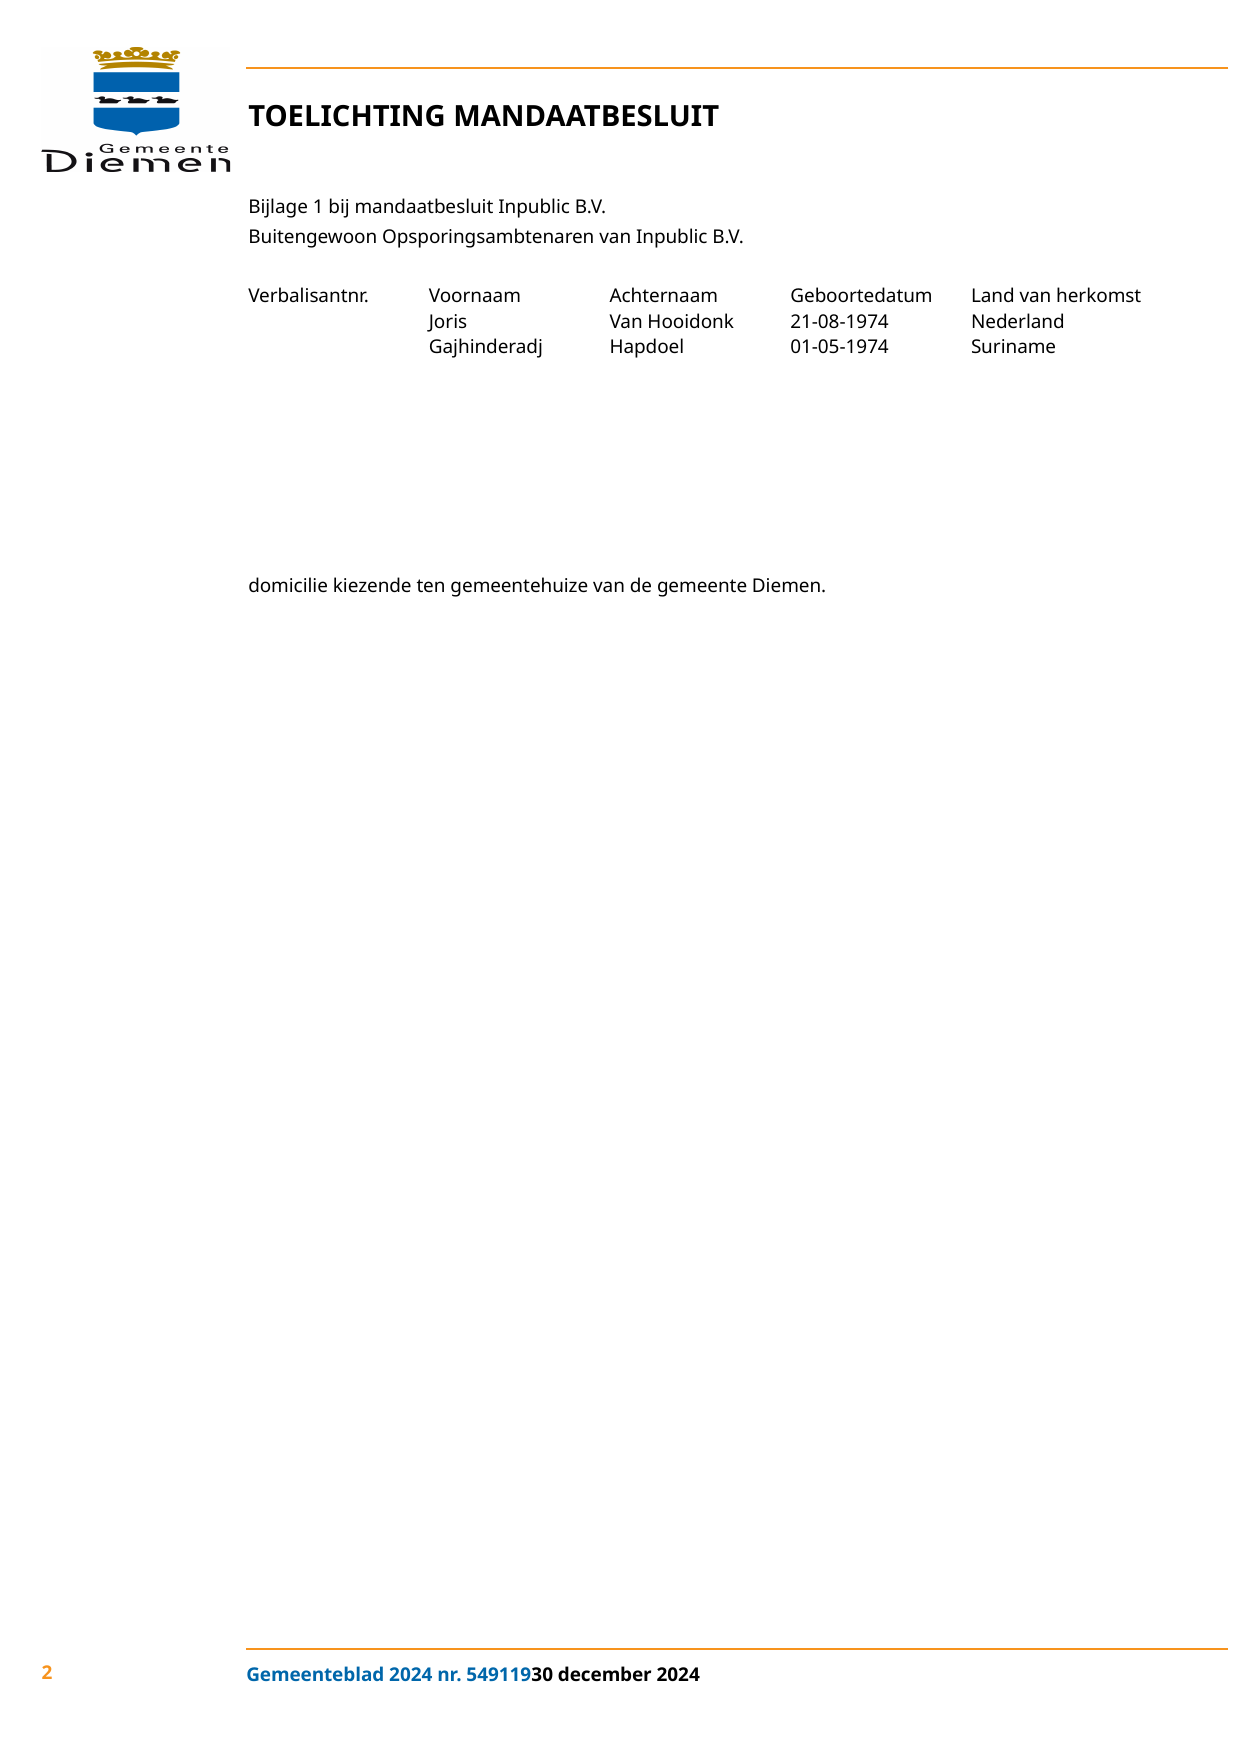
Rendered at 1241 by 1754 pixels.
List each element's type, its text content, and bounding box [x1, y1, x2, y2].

table_cell [609, 488, 790, 514]
table_cell [971, 385, 1152, 411]
table_cell [248, 462, 429, 488]
table_cell [429, 436, 609, 462]
table_cell [609, 462, 790, 488]
table_cell 21-08-1974 [790, 308, 971, 333]
table_cell [429, 411, 609, 436]
table_cell [248, 334, 429, 359]
table_cell [790, 514, 971, 539]
table_cell Van Hooidonk [609, 308, 790, 333]
table_cell [790, 411, 971, 436]
table_cell Joris [429, 308, 609, 333]
table_cell [248, 436, 429, 462]
table_cell [609, 411, 790, 436]
table_header Geboortedatum [790, 282, 971, 308]
table_cell [790, 488, 971, 514]
table_header Land van herkomst [971, 282, 1152, 308]
picture [41, 47, 231, 172]
table_cell [609, 385, 790, 411]
table_cell [790, 436, 971, 462]
table_cell [248, 385, 429, 411]
table_cell [609, 359, 790, 385]
text TOELICHTING MANDAATBESLUIT [248, 95, 1152, 134]
table_cell Nederland [971, 308, 1152, 333]
table_cell [971, 359, 1152, 385]
table_cell [429, 385, 609, 411]
table_cell Suriname [971, 334, 1152, 359]
table_header Voornaam [429, 282, 609, 308]
table_cell Gajhinderadj [429, 334, 609, 359]
table_cell [971, 488, 1152, 514]
table_cell [248, 308, 429, 333]
table_header Achternaam [609, 282, 790, 308]
table_cell [248, 514, 429, 539]
table_cell [609, 436, 790, 462]
table_cell [971, 411, 1152, 436]
table_cell [971, 462, 1152, 488]
text Bijlage 1 bij mandaatbesluit Inpublic B.V. [248, 193, 1152, 219]
text domicilie kiezende ten gemeentehuize van de gemeente Diemen. [248, 572, 1152, 598]
table_cell [429, 514, 609, 539]
table_cell [429, 488, 609, 514]
table_cell 01-05-1974 [790, 334, 971, 359]
table_header Verbalisantnr. [248, 282, 429, 308]
table_cell [790, 462, 971, 488]
table_cell [971, 436, 1152, 462]
table_cell [429, 462, 609, 488]
table_cell [971, 514, 1152, 539]
table_cell [429, 359, 609, 385]
table_cell [790, 385, 971, 411]
text Buitengewoon Opsporingsambtenaren van Inpublic B.V. [248, 223, 1152, 248]
table_cell Hapdoel [609, 334, 790, 359]
table_cell [248, 488, 429, 514]
table_cell [248, 411, 429, 436]
table_cell [790, 359, 971, 385]
table_cell [609, 514, 790, 539]
table_cell [248, 359, 429, 385]
